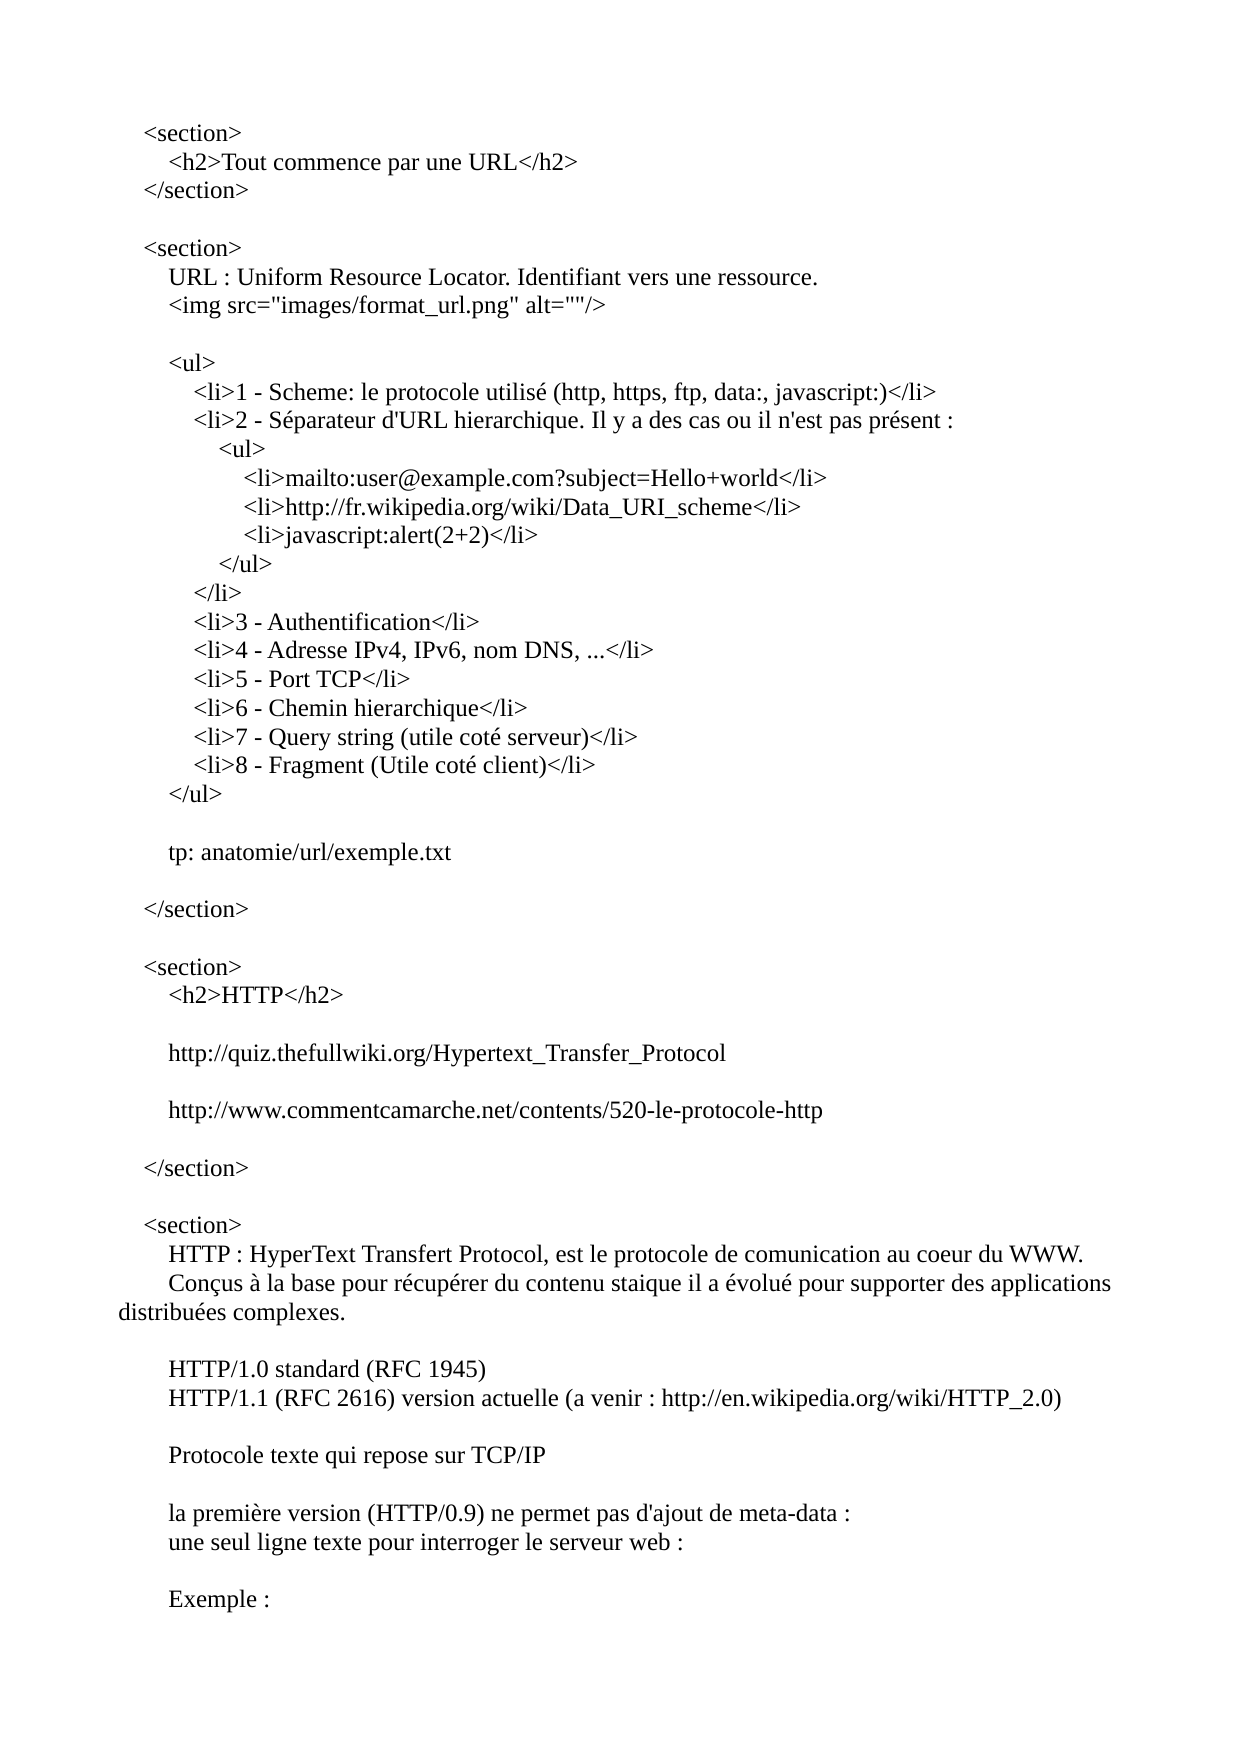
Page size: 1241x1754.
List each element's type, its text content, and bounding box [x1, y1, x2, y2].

text la première version (HTTP/0.9) ne permet pas d'ajout de meta-data : [118, 1498, 1122, 1527]
text <li>mailto:user@example.com?subject=Hello+world</li> [118, 463, 1122, 492]
text <li>6 - Chemin hierarchique</li> [118, 693, 1122, 722]
text Protocole texte qui repose sur TCP/IP [118, 1441, 1122, 1469]
text <ul> [118, 434, 1122, 463]
text <section> [118, 118, 1122, 147]
text <section> [118, 952, 1122, 981]
text </section> [118, 894, 1122, 923]
text <li>7 - Query string (utile coté serveur)</li> [118, 722, 1122, 751]
text Conçus à la base pour récupérer du contenu staique il a évolué pour supporter des applications distribuées complexes. [118, 1268, 1122, 1326]
text Exemple : [118, 1584, 1122, 1613]
text <li>3 - Authentification</li> [118, 607, 1122, 636]
text <ul> [118, 348, 1122, 377]
text <li>4 - Adresse IPv4, IPv6, nom DNS, ...</li> [118, 636, 1122, 664]
text HTTP : HyperText Transfert Protocol, est le protocole de comunication au coeur du WWW. [118, 1239, 1122, 1268]
text <li>http://fr.wikipedia.org/wiki/Data_URI_scheme</li> [118, 492, 1122, 521]
text <li>1 - Scheme: le protocole utilisé (http, https, ftp, data:, javascript:)</li> [118, 377, 1122, 406]
text <li>javascript:alert(2+2)</li> [118, 521, 1122, 549]
text URL : Uniform Resource Locator. Identifiant vers une ressource. [118, 262, 1122, 291]
text http://www.commentcamarche.net/contents/520-le-protocole-http [118, 1096, 1122, 1124]
text <li>5 - Port TCP</li> [118, 664, 1122, 693]
text <li>2 - Séparateur d'URL hierarchique. Il y a des cas ou il n'est pas présent : [118, 406, 1122, 434]
text </li> [118, 578, 1122, 607]
text http://quiz.thefullwiki.org/Hypertext_Transfer_Protocol [118, 1038, 1122, 1067]
text <img src="images/format_url.png" alt=""/> [118, 291, 1122, 319]
text HTTP/1.0 standard (RFC 1945) [118, 1354, 1122, 1383]
text une seul ligne texte pour interroger le serveur web : [118, 1527, 1122, 1556]
text <section> [118, 233, 1122, 262]
text </section> [118, 176, 1122, 204]
text HTTP/1.1 (RFC 2616) version actuelle (a venir : http://en.wikipedia.org/wiki/HTTP_2.0) [118, 1383, 1122, 1412]
text <h2>HTTP</h2> [118, 981, 1122, 1009]
text </ul> [118, 779, 1122, 808]
text <h2>Tout commence par une URL</h2> [118, 147, 1122, 176]
text <li>8 - Fragment (Utile coté client)</li> [118, 751, 1122, 779]
text </section> [118, 1153, 1122, 1182]
text <section> [118, 1211, 1122, 1239]
text </ul> [118, 549, 1122, 578]
text tp: anatomie/url/exemple.txt [118, 837, 1122, 866]
